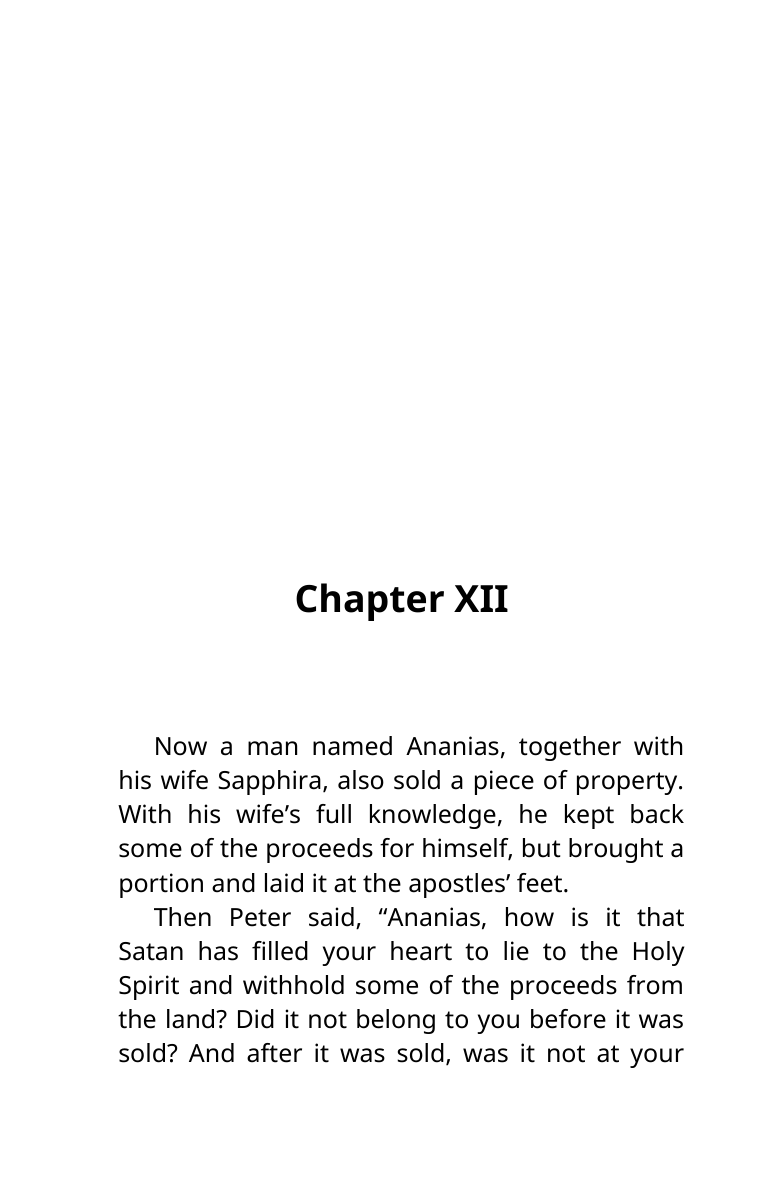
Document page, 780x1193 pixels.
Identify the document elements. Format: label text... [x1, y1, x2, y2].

text Then Peter said, “Ananias, how is it that Satan has filled your heart to lie to the Holy Spirit and withhold some of the proceeds from the land? Did it not belong to you before it was sold? And after it was sold, was it not at your [118, 899, 685, 1069]
text Now a man named Ananias, together with his wife Sapphira, also sold a piece of property. With his wife’s full knowledge, he kept back some of the proceeds for himself, but brought a portion and laid it at the apostles’ feet. [118, 729, 685, 899]
subtitle Chapter XII [118, 572, 685, 623]
